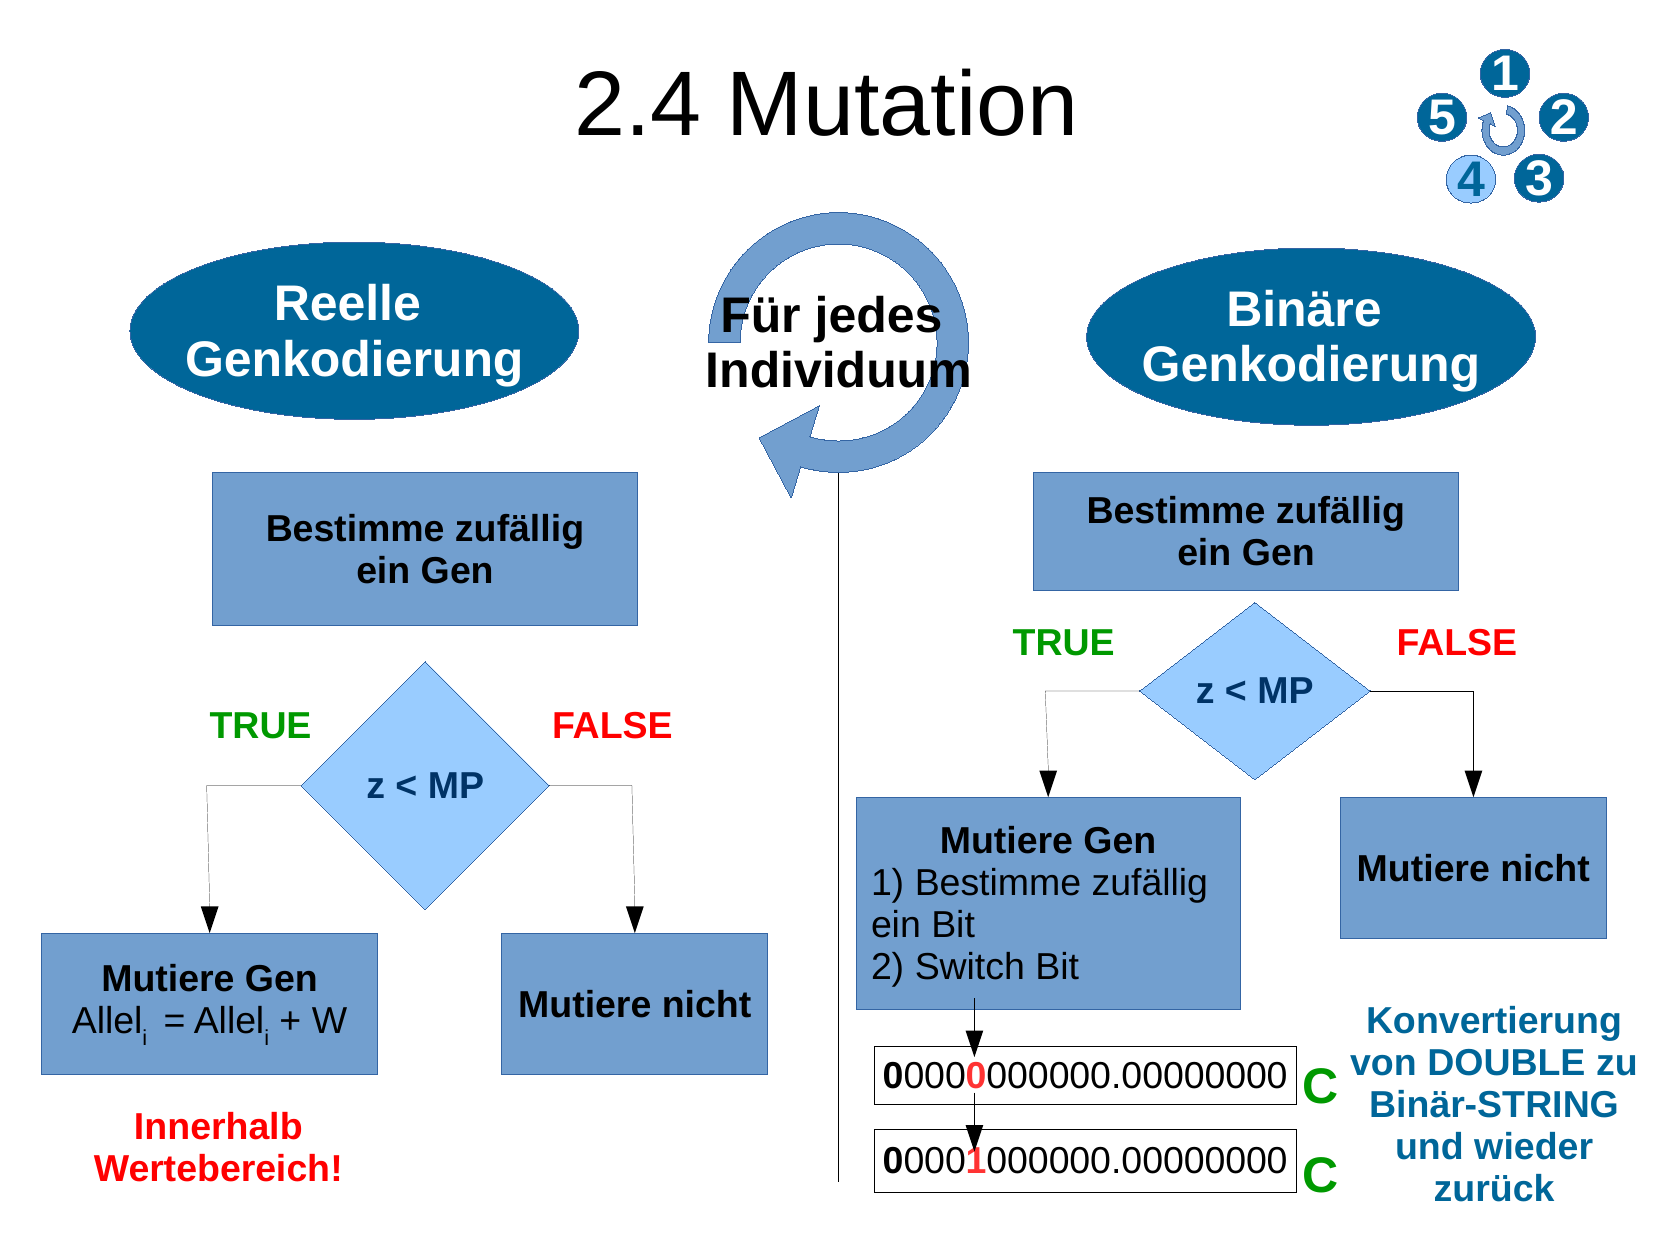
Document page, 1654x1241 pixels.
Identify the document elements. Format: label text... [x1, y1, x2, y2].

text_box Für jedes Individuum [759, 365, 962, 498]
text_box 3 [1514, 154, 1564, 203]
text_box 00001000000.00000000 [874, 1129, 1297, 1193]
text_box 00000000000.00000000 [874, 1046, 1297, 1105]
text_box C [1287, 1139, 1334, 1211]
text_box Reelle Genkodierung [129, 242, 579, 420]
text_box C [1287, 1051, 1334, 1122]
text_box Mutiere Gen Alleli = Alleli + W [41, 933, 378, 1075]
text_box Konvertierung von DOUBLE zu Binär-STRING und wieder zurück [1334, 992, 1654, 1217]
text_box Mutiere nicht [1340, 797, 1607, 939]
text_box [1478, 105, 1525, 156]
text_box Mutiere nicht [501, 933, 768, 1075]
text_box 2 [1539, 93, 1589, 142]
title 2.4 Mutation [82, 0, 1571, 208]
text_box z < MP [301, 661, 549, 910]
text_box TRUE [998, 614, 1140, 671]
text_box Mutiere Gen 1) Bestimme zufällig ein Bit 2) Switch Bit [856, 797, 1241, 1010]
text_box 1 [1480, 49, 1530, 98]
text_box TRUE [194, 696, 337, 754]
text_box FALSE [537, 696, 703, 756]
text_box Bestimme zufällig ein Gen [212, 472, 638, 626]
text_box Binäre Genkodierung [1086, 248, 1536, 426]
text_box 5 [1417, 93, 1467, 142]
text_box Innerhalb Wertebereich! [47, 1098, 390, 1198]
text_box Für jedes Individuum [708, 212, 969, 366]
text_box z < MP [1140, 602, 1370, 780]
text_box 4 [1446, 155, 1496, 204]
text_box FALSE [1381, 614, 1548, 671]
text_box Bestimme zufällig ein Gen [1033, 472, 1459, 591]
